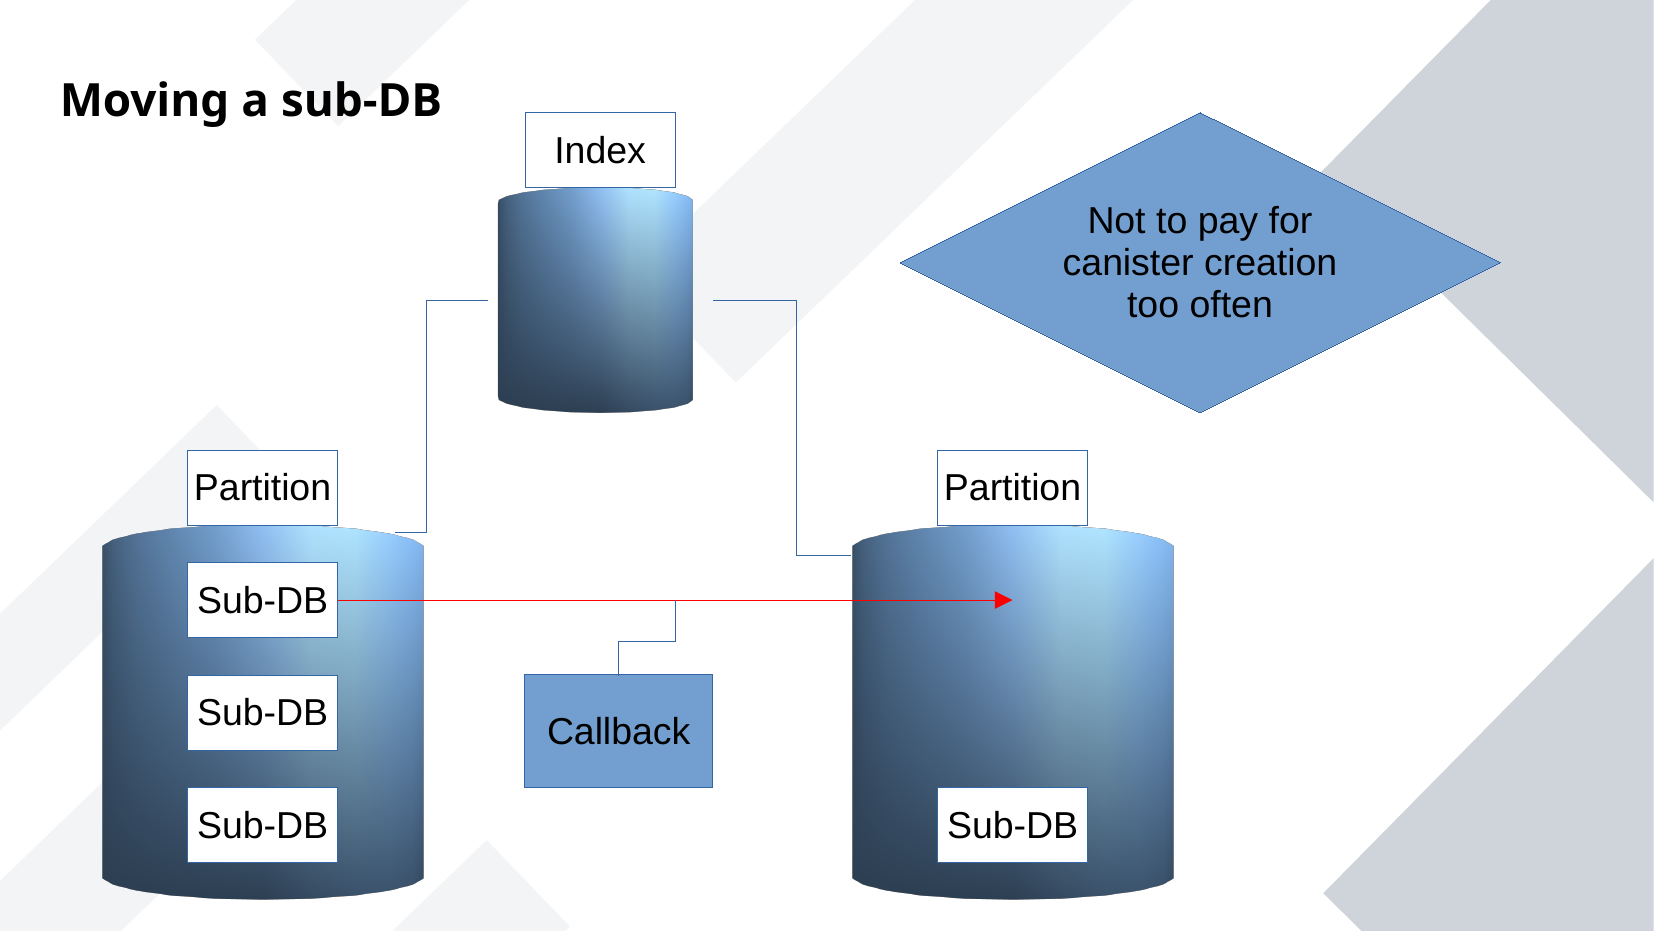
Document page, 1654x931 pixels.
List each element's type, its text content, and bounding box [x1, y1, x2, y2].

text_box Not to pay for canister creation too often [900, 112, 1501, 413]
text_box Moving a sub-DB [45, 60, 631, 138]
text_box Sub-DB [187, 675, 338, 751]
text_box Partition [187, 450, 338, 526]
text_box Index [525, 112, 676, 188]
text_box Callback [524, 674, 713, 788]
text_box Sub-DB [187, 562, 338, 638]
text_box Partition [937, 450, 1088, 526]
text_box Sub-DB [187, 787, 338, 863]
text_box Sub-DB [937, 787, 1088, 863]
